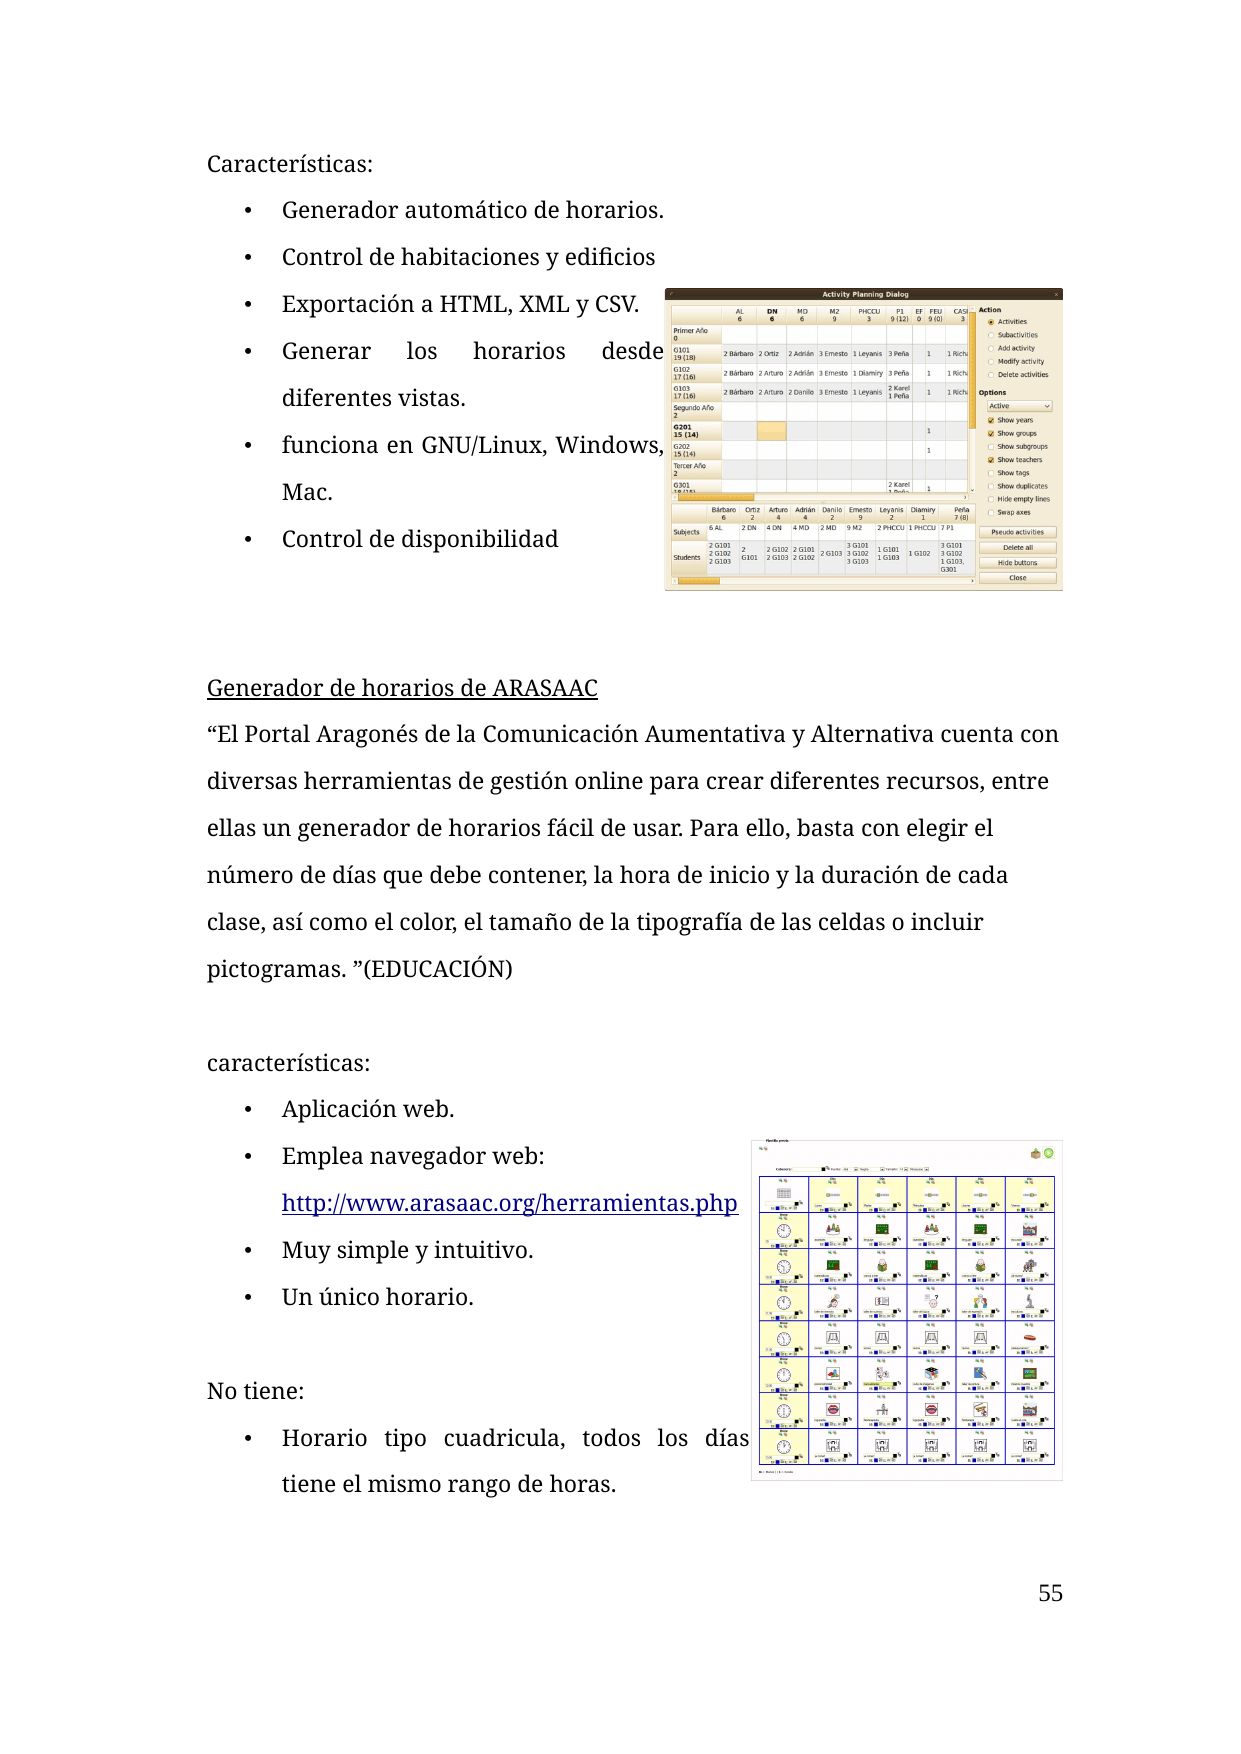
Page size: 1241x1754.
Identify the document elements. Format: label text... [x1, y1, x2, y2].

list Un único horario. [244, 1281, 750, 1312]
picture [750, 1139, 1063, 1482]
list Aplicación web. [244, 1093, 1063, 1125]
list Emplea navegador web: [244, 1140, 750, 1172]
text características: [207, 1047, 1063, 1078]
list Control de habitaciones y edificios [244, 241, 1063, 273]
list Exportación a HTML, XML y CSV. [244, 288, 664, 319]
list Control de disponibilidad [244, 523, 664, 554]
list Generador automático de horarios. [244, 194, 1063, 226]
list Generar los horarios desde diferentes vistas. [244, 335, 664, 413]
text “El Portal Aragonés de la Comunicación Aumentativa y Alternativa cuenta con diversas herramientas de gestión online para crear diferentes recursos, entre ellas un generador de horarios fácil de usar. Para ello, basta con elegir el número de días que debe contener, la hora de inicio y la duración de cada clase, así como el color, el tamaño de la tipografía de las celdas o incluir pictogramas. ”(EDUCACIÓN) [207, 718, 1063, 984]
list http://www.arasaac.org/herramientas.php [244, 1187, 750, 1218]
list funciona en GNU/Linux, Windows, Mac. [244, 429, 664, 507]
text Características: [207, 148, 1063, 179]
text No tiene: [207, 1375, 750, 1406]
text Generador de horarios de ARASAAC [207, 672, 1063, 703]
list Horario tipo cuadricula, todos los días tiene el mismo rango de horas. [244, 1422, 1063, 1500]
picture [664, 288, 1063, 591]
list Muy simple y intuitivo. [244, 1234, 750, 1265]
